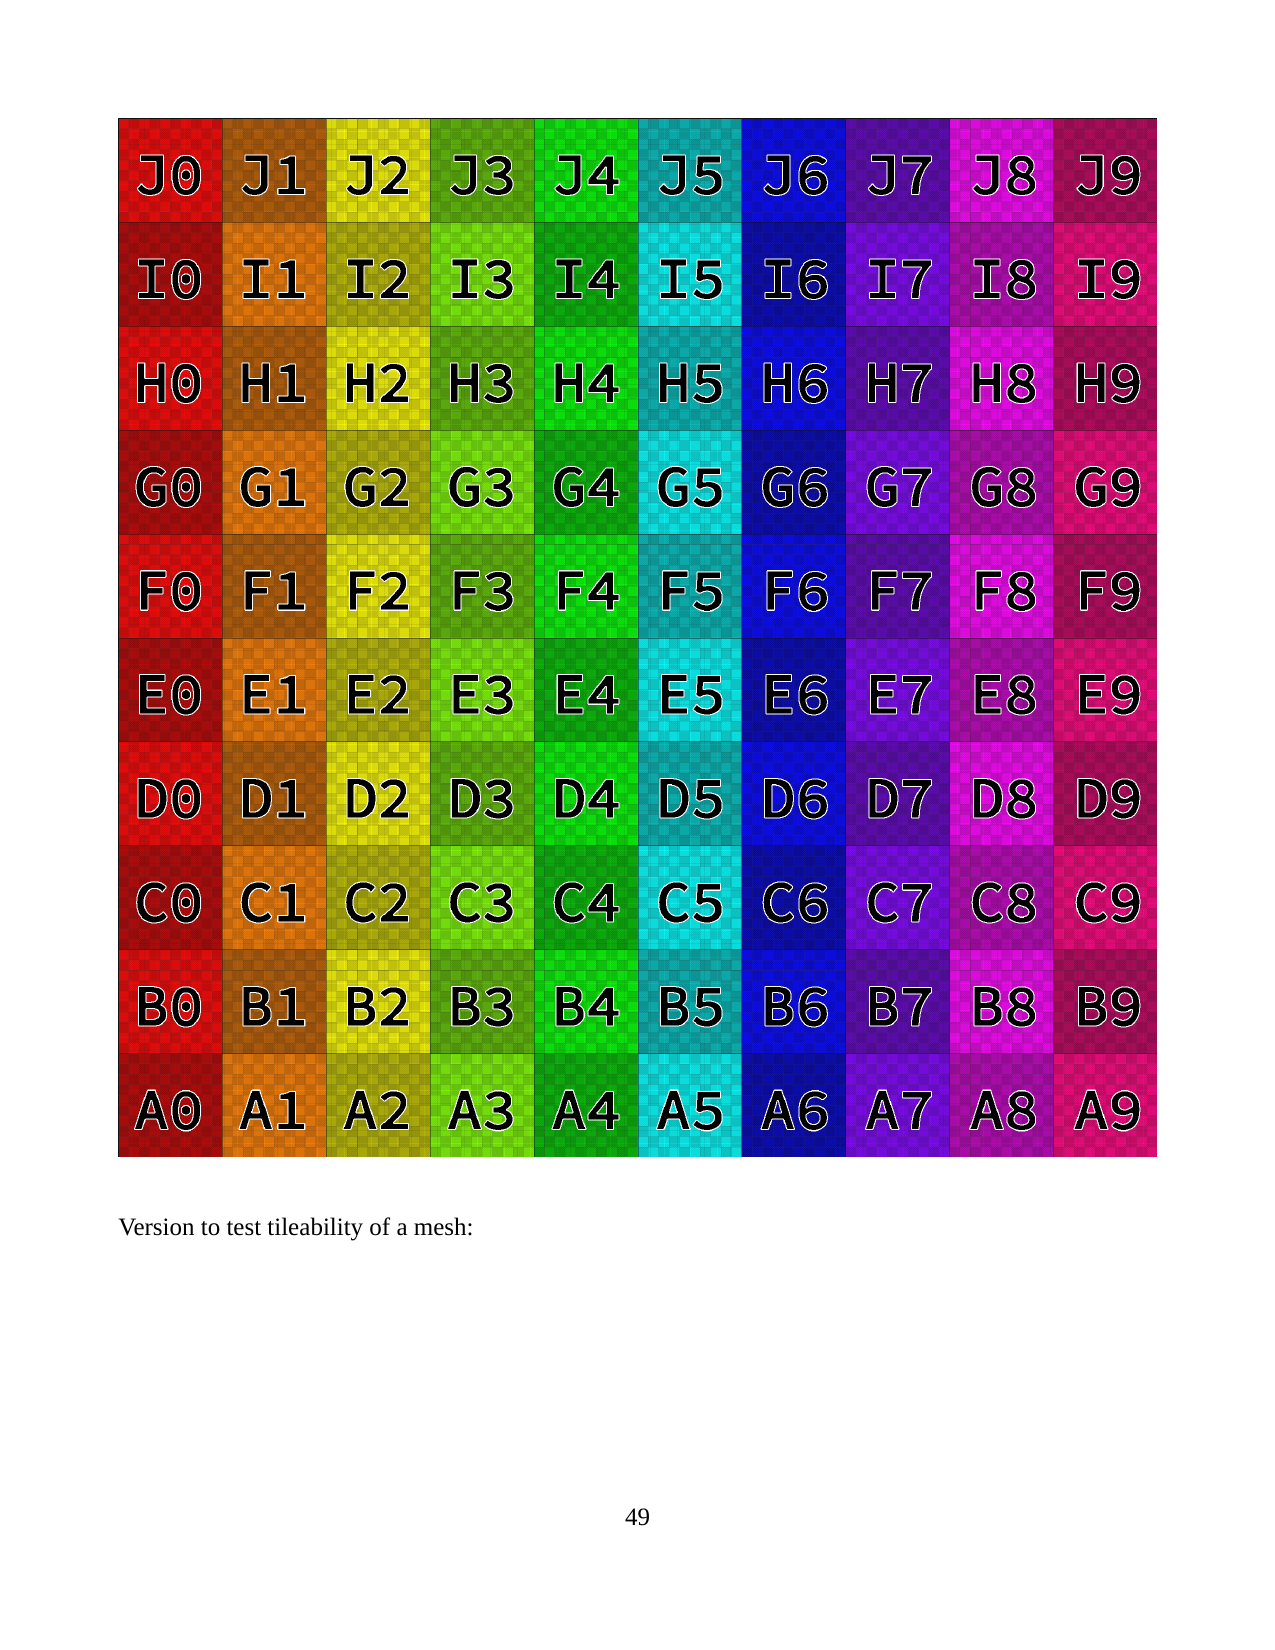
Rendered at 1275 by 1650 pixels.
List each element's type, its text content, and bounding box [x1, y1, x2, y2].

text Version to test tileability of a mesh: [118, 1212, 1157, 1240]
picture [118, 118, 1157, 1157]
